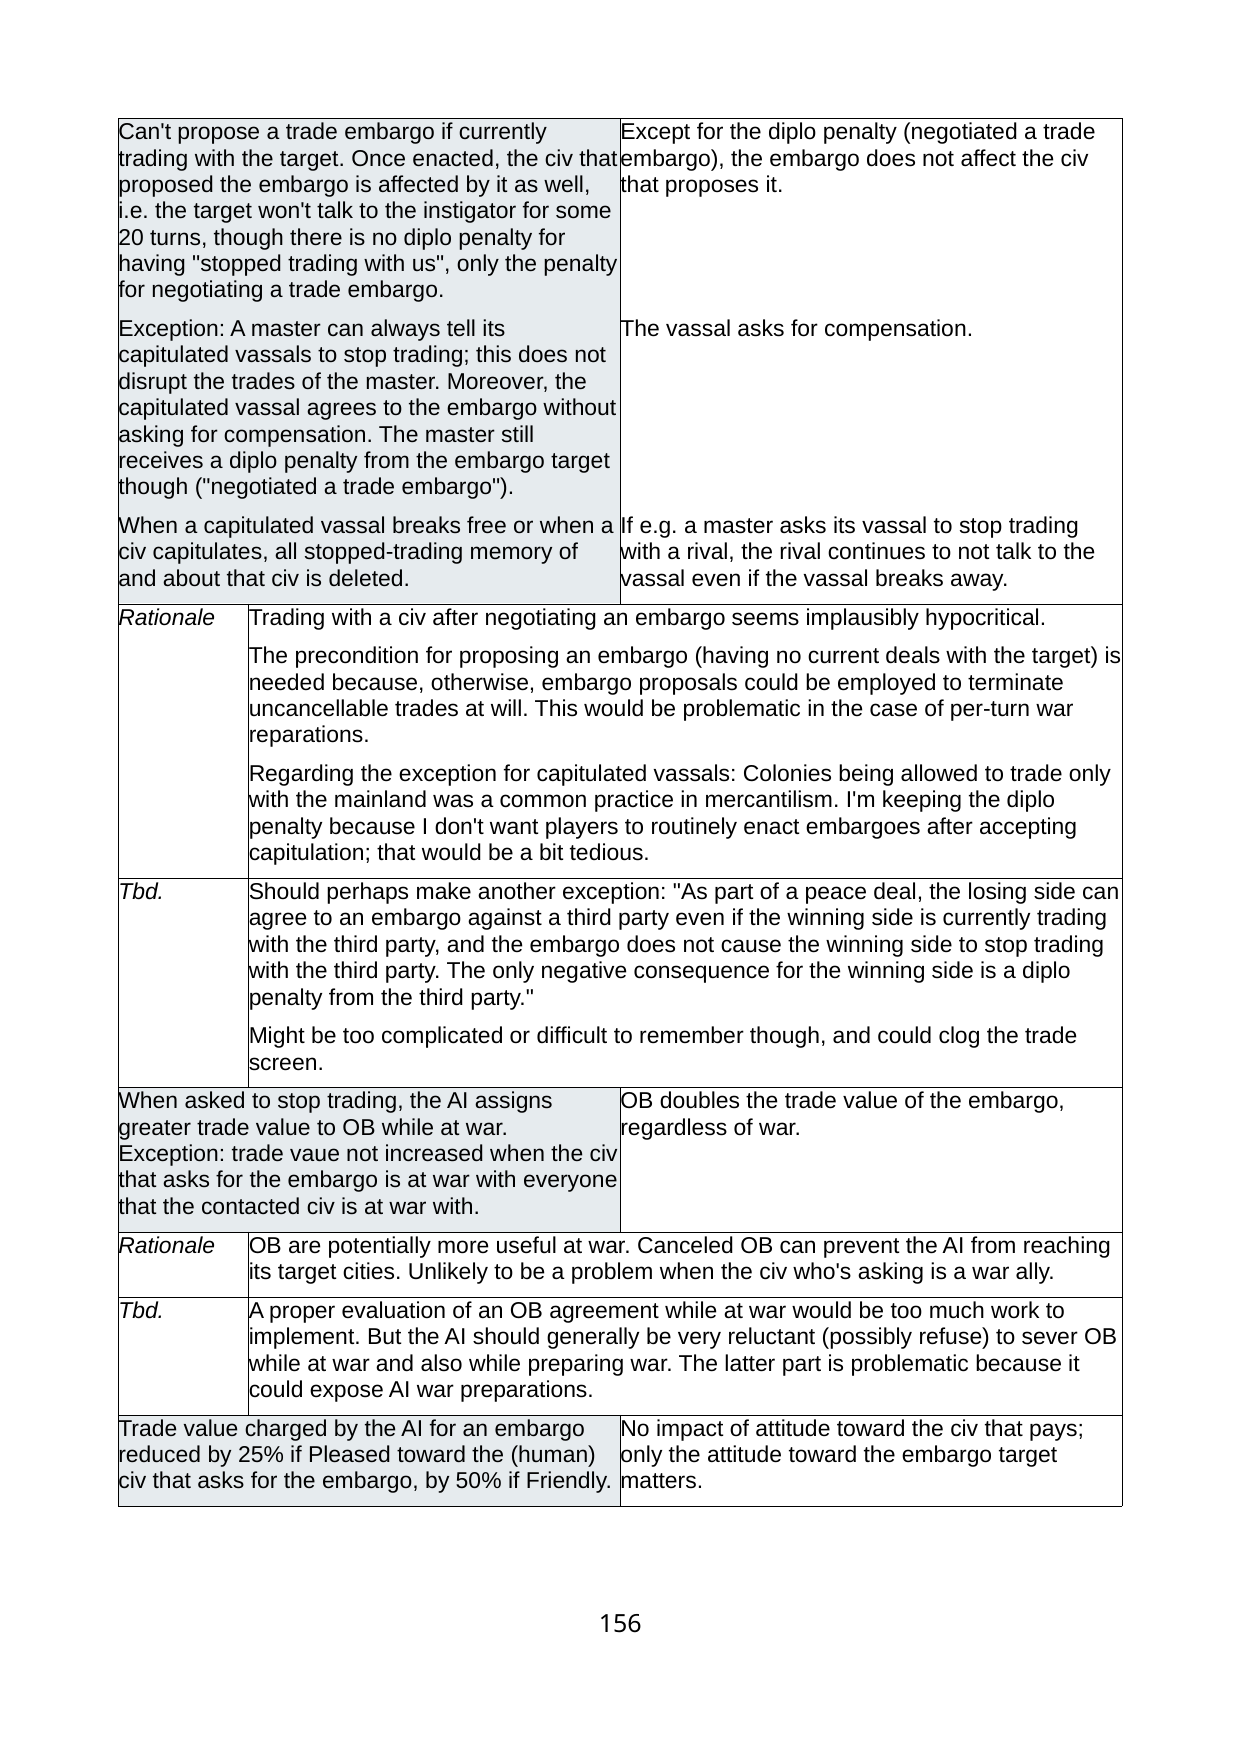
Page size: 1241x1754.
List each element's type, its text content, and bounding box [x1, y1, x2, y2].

table_cell Can't propose a trade embargo if currently trading with the target. Once enacted, the civ that proposed the embargo is affected by it as well, i.e. the target won't talk to the instigator for some 20 turns, though there is no diplo penalty for having "stopped trading with us", only the penalty for negotiating a trade embargo. Exception: A master can always tell its capitulated vassals to stop trading; this does not disrupt the trades of the master. Moreover, the capitulated vassal agrees to the embargo without asking for compensation. The master still receives a diplo penalty from the embargo target though ("negotiated a trade embargo"). When a capitulated vassal breaks free or when a civ capitulates, all stopped-trading memory of and about that civ is deleted. [119, 119, 620, 603]
table_cell Rationale [119, 1233, 248, 1297]
table_cell Tbd. [119, 1298, 248, 1415]
table_cell When asked to stop trading, the AI assigns greater trade value to OB while at war. Exception: trade vaue not increased when the civ that asks for the embargo is at war with everyone that the contacted civ is at war with. [119, 1088, 620, 1232]
table_cell Trade value charged by the AI for an embargo reduced by 25% if Pleased toward the (human) civ that asks for the embargo, by 50% if Friendly. [119, 1416, 620, 1506]
table_cell OB are potentially more useful at war. Canceled OB can prevent the AI from reaching its target cities. Unlikely to be a problem when the civ who's asking is a war ally. [249, 1233, 1122, 1297]
table_cell Except for the diplo penalty (negotiated a trade embargo), the embargo does not affect the civ that proposes it. The vassal asks for compensation. If e.g. a master asks its vassal to stop trading with a rival, the rival continues to not talk to the vassal even if the vassal breaks away. [621, 119, 1122, 603]
table_cell No impact of attitude toward the civ that pays; only the attitude toward the embargo target matters. [621, 1416, 1122, 1506]
table_cell OB doubles the trade value of the embargo, regardless of war. [621, 1088, 1122, 1232]
table_cell Tbd. [119, 879, 248, 1087]
table_cell A proper evaluation of an OB agreement while at war would be too much work to implement. But the AI should generally be very reluctant (possibly refuse) to sever OB while at war and also while preparing war. The latter part is problematic because it could expose AI war preparations. [249, 1298, 1122, 1415]
table_cell Rationale [119, 605, 248, 878]
table_cell Trading with a civ after negotiating an embargo seems implausibly hypocritical. The precondition for proposing an embargo (having no current deals with the target) is needed because, otherwise, embargo proposals could be employed to terminate uncancellable trades at will. This would be problematic in the case of per-turn war reparations. Regarding the exception for capitulated vassals: Colonies being allowed to trade only with the mainland was a common practice in mercantilism. I'm keeping the diplo penalty because I don't want players to routinely enact embargoes after accepting capitulation; that would be a bit tedious. [249, 605, 1122, 878]
table_cell Should perhaps make another exception: "As part of a peace deal, the losing side can agree to an embargo against a third party even if the winning side is currently trading with the third party, and the embargo does not cause the winning side to stop trading with the third party. The only negative consequence for the winning side is a diplo penalty from the third party." Might be too complicated or difficult to remember though, and could clog the trade screen. [249, 879, 1122, 1087]
